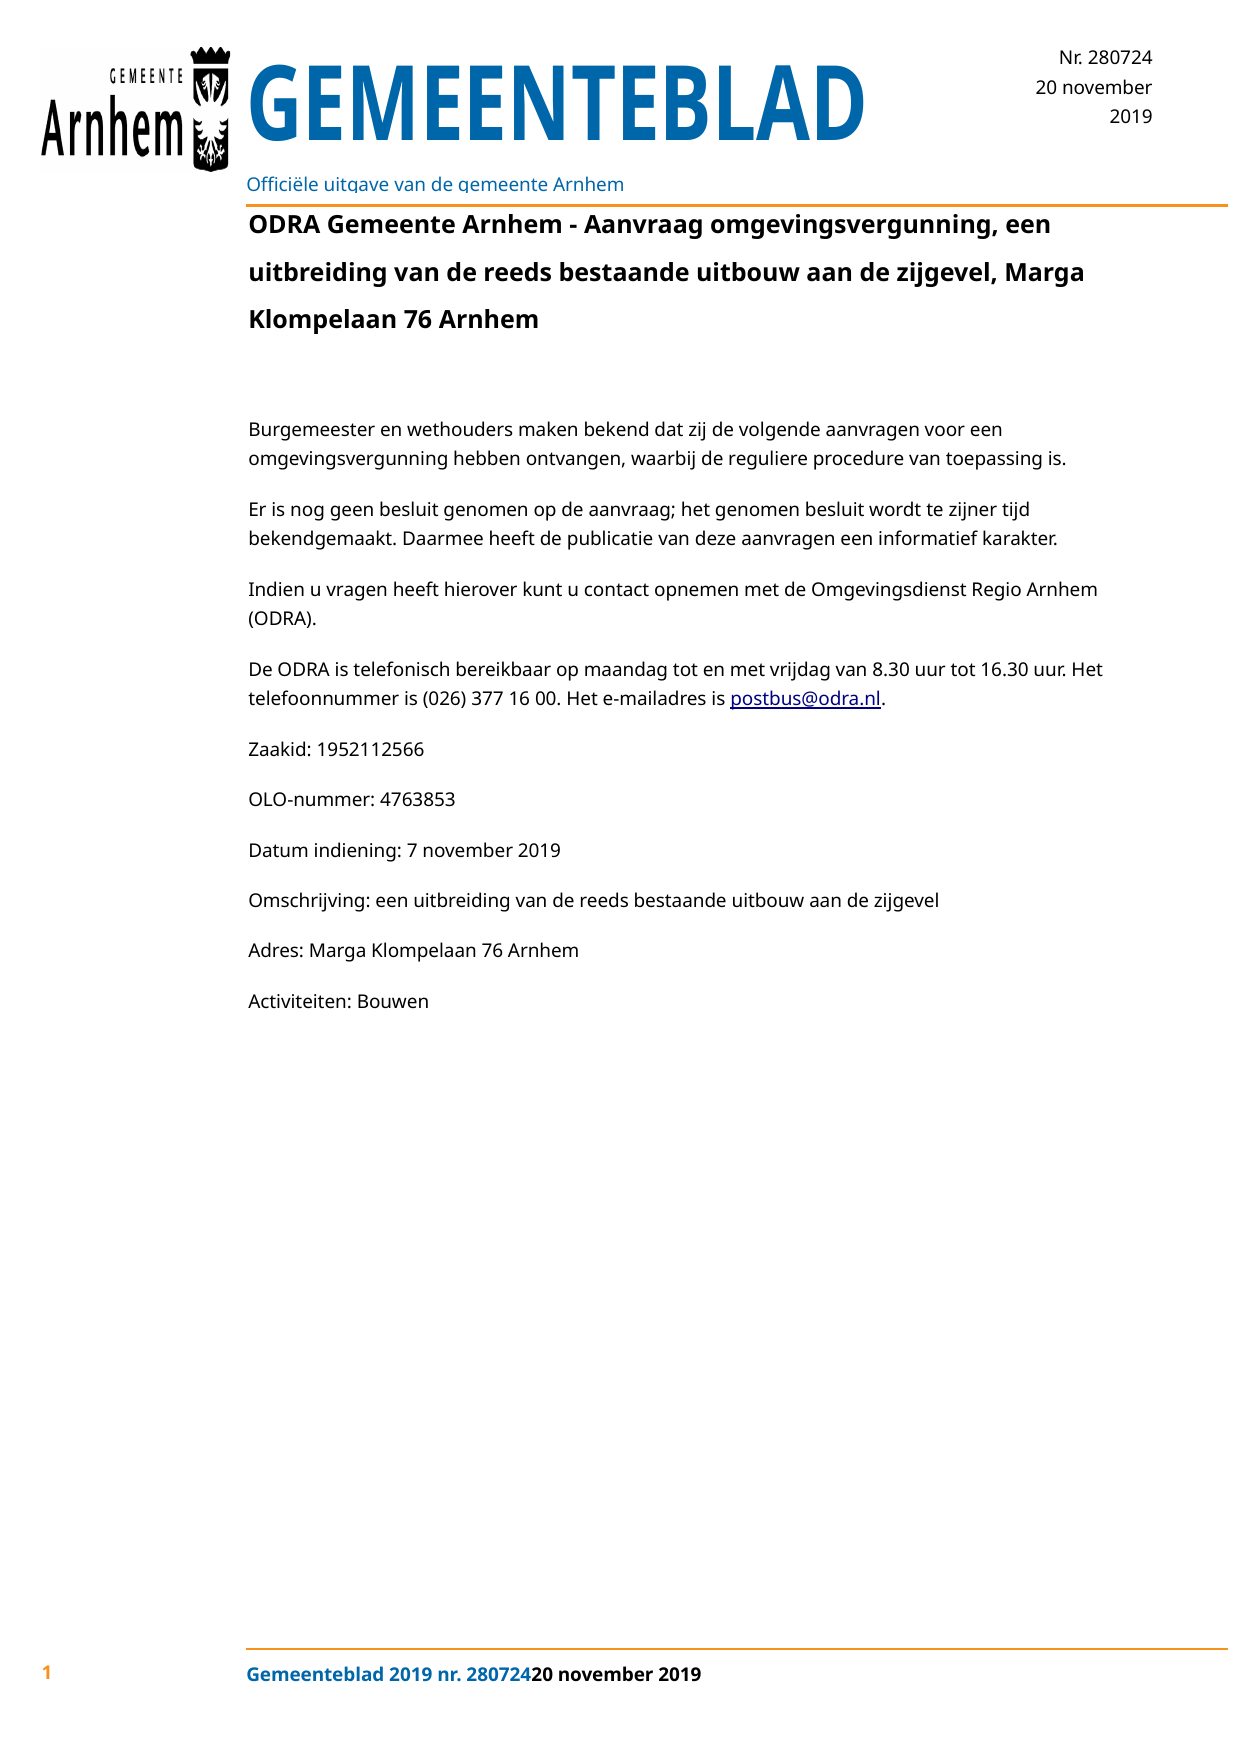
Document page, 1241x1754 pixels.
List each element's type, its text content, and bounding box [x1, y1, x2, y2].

text Adres: Marga Klompelaan 76 Arnhem [248, 938, 1152, 963]
text Datum indiening: 7 november 2019 [248, 837, 1152, 862]
text Er is nog geen besluit genomen op de aanvraag; het genomen besluit wordt te zijner tijd bekendgemaakt. Daarmee heeft de publicatie van deze aanvragen een informatief karakter. [248, 496, 1152, 551]
text Burgemeester en wethouders maken bekend dat zij de volgende aanvragen voor een omgevingsvergunning hebben ontvangen, waarbij de reguliere procedure van toepassing is. [248, 416, 1152, 471]
text OLO-nummer: 4763853 [248, 786, 1152, 812]
text De ODRA is telefonisch bereikbaar op maandag tot en met vrijdag van 8.30 uur tot 16.30 uur. Het telefoonnummer is (026) 377 16 00. Het e-mailadres is postbus@odra.nl. [248, 656, 1152, 711]
text ODRA Gemeente Arnhem - Aanvraag omgevingsvergunning, een uitbreiding van de reeds bestaande uitbouw aan de zijgevel, Marga Klompelaan 76 Arnhem [248, 207, 1152, 336]
text Indien u vragen heeft hierover kunt u contact opnemen met de Omgevingsdienst Regio Arnhem (ODRA). [248, 576, 1152, 631]
text Activiteiten: Bouwen [248, 988, 1152, 1014]
text Zaakid: 1952112566 [248, 736, 1152, 762]
text Omschrijving: een uitbreiding van de reeds bestaande uitbouw aan de zijgevel [248, 887, 1152, 913]
picture [41, 47, 231, 172]
